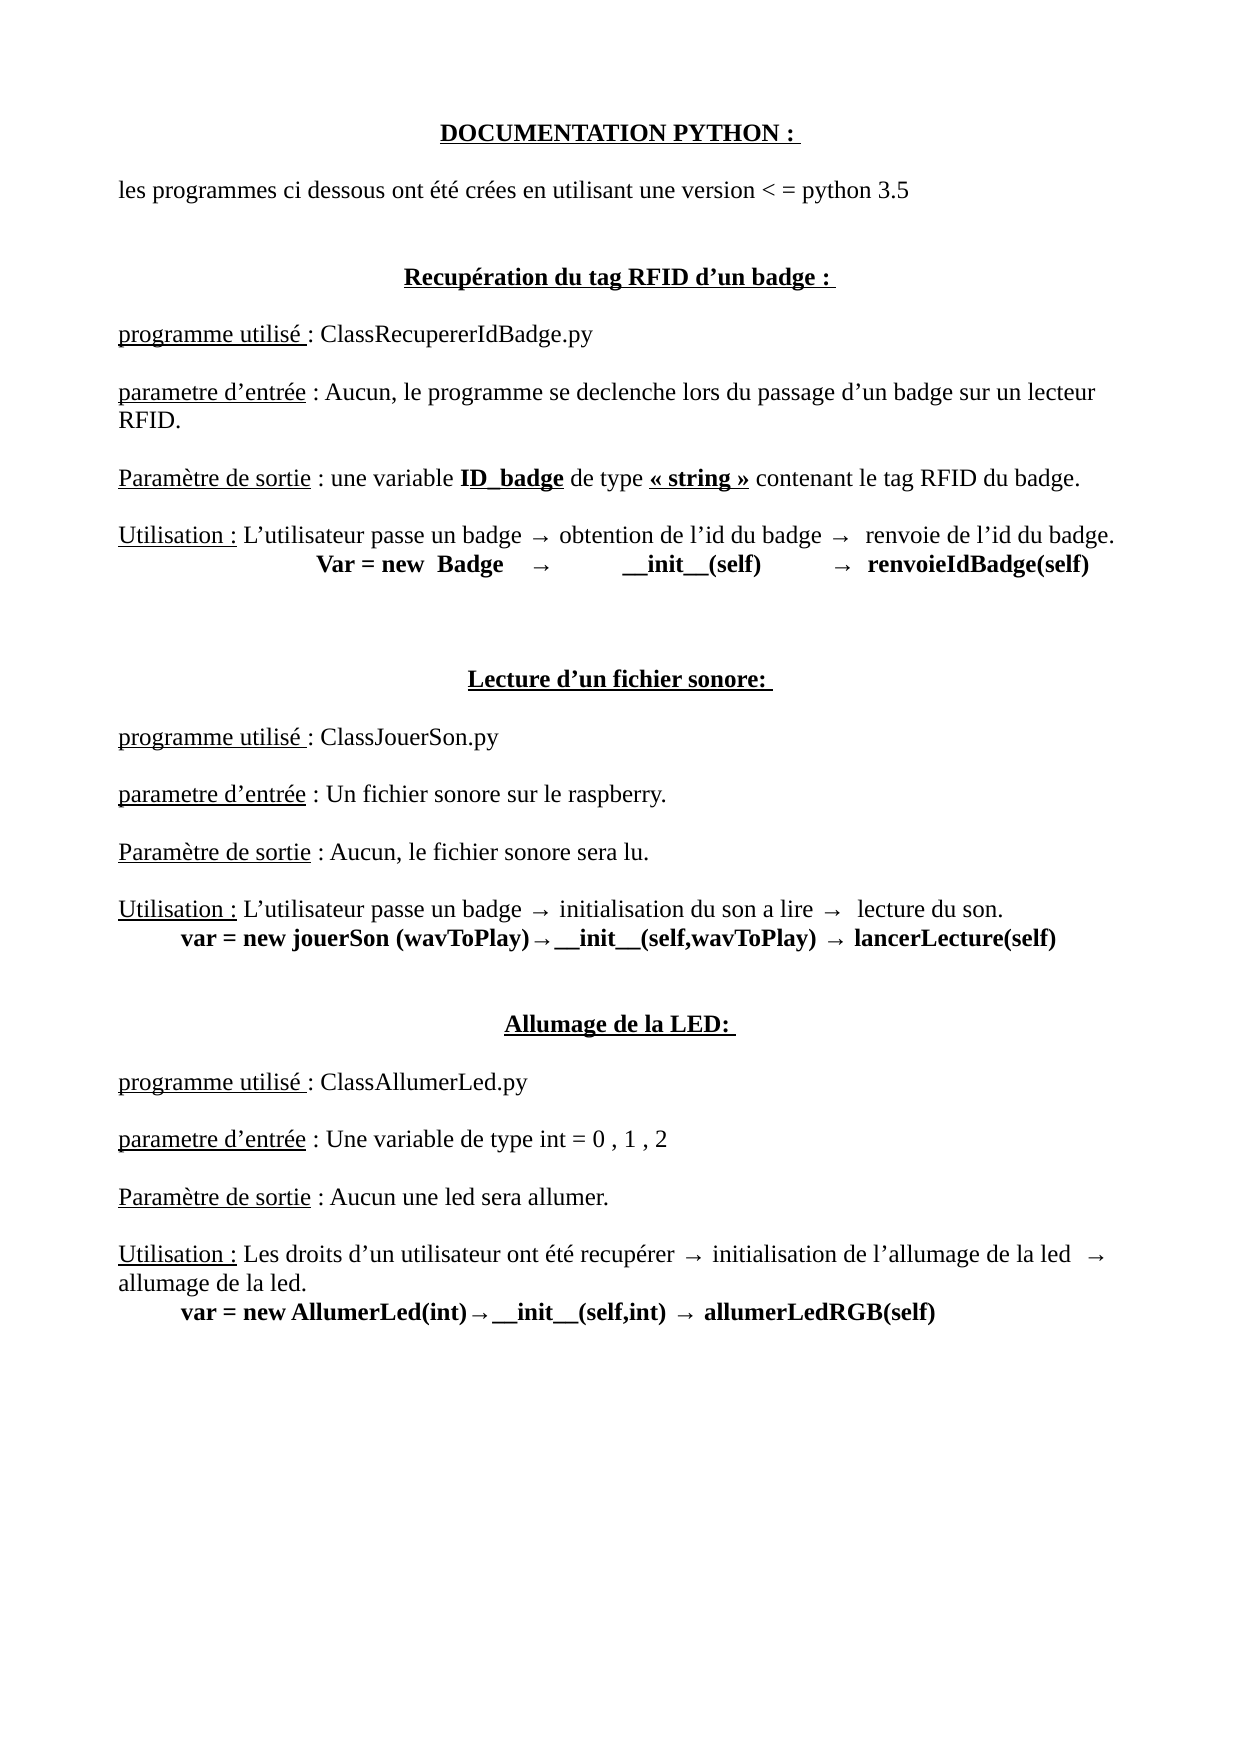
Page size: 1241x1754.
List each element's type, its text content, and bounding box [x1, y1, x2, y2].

text Utilisation : L’utilisateur passe un badge → obtention de l’id du badge → renvoie de l’id du badge. [118, 521, 1122, 549]
text Var = new Badge → __init__(self) → renvoieIdBadge(self) [118, 549, 1122, 578]
text var = new AllumerLed(int)→__init__(self,int) → allumerLedRGB(self) [118, 1297, 1122, 1326]
text Paramètre de sortie : Aucun, le fichier sonore sera lu. [118, 837, 1122, 866]
text parametre d’entrée : Une variable de type int = 0 , 1 , 2 [118, 1124, 1122, 1153]
text Paramètre de sortie : une variable ID_badge de type « string » contenant le tag RFID du badge. [118, 463, 1122, 492]
text Recupération du tag RFID d’un badge : [118, 262, 1122, 291]
text parametre d’entrée : Aucun, le programme se declenche lors du passage d’un badge sur un lecteur RFID. [118, 377, 1122, 434]
text Utilisation : Les droits d’un utilisateur ont été recupérer → initialisation de l’allumage de la led → allumage de la led. [118, 1239, 1122, 1297]
text parametre d’entrée : Un fichier sonore sur le raspberry. [118, 779, 1122, 808]
text Paramètre de sortie : Aucun une led sera allumer. [118, 1182, 1122, 1211]
text Utilisation : L’utilisateur passe un badge → initialisation du son a lire → lecture du son. [118, 894, 1122, 923]
text Lecture d’un fichier sonore: [118, 664, 1122, 693]
text Allumage de la LED: [118, 1009, 1122, 1038]
text les programmes ci dessous ont été crées en utilisant une version < = python 3.5 [118, 176, 1122, 204]
text programme utilisé : ClassRecupererIdBadge.py [118, 319, 1122, 348]
text programme utilisé : ClassAllumerLed.py [118, 1067, 1122, 1096]
text DOCUMENTATION PYTHON : [118, 118, 1122, 147]
text programme utilisé : ClassJouerSon.py [118, 722, 1122, 751]
text var = new jouerSon (wavToPlay)→__init__(self,wavToPlay) → lancerLecture(self) [118, 923, 1122, 952]
